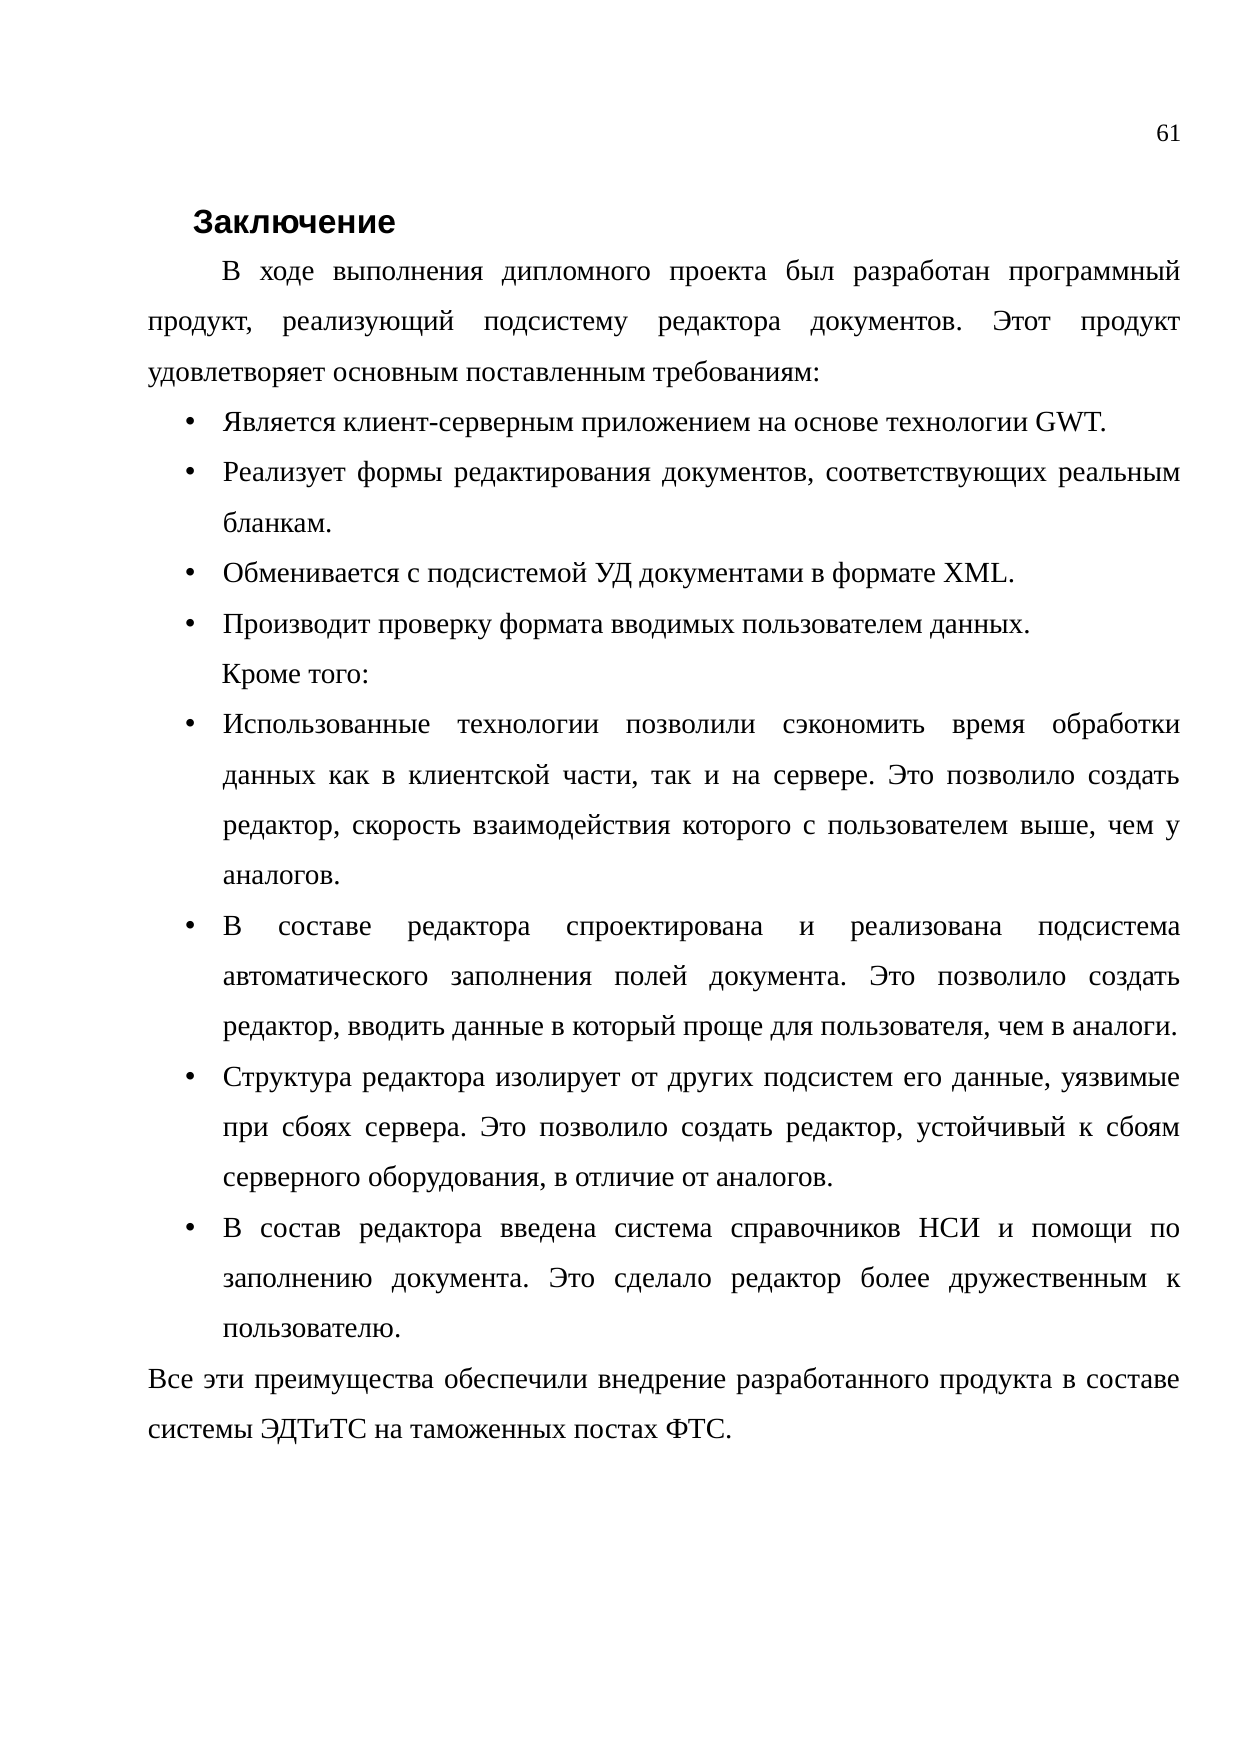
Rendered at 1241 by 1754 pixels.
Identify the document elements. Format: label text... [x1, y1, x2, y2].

list Реализует формы редактирования документов, соответствующих реальным бланкам. [185, 454, 1181, 538]
text Кроме того: [148, 656, 1181, 690]
list Структура редактора изолирует от других подсистем его данные, уязвимые при сбоях сервера. Это позволило создать редактор, устойчивый к сбоям серверного оборудования, в отличие от аналогов. [185, 1059, 1181, 1193]
list Все эти преимущества обеспечили внедрение разработанного продукта в составе системы ЭДТиТС на таможенных постах ФТС. [110, 1361, 1181, 1445]
list Является клиент-серверным приложением на основе технологии GWT. [185, 404, 1181, 438]
text В ходе выполнения дипломного проекта был разработан программный продукт, реализующий подсистему редактора документов. Этот продукт удовлетворяет основным поставленным требованиям: [148, 253, 1181, 387]
subtitle Заключение [148, 202, 1181, 241]
list В состав редактора введена система справочников НСИ и помощи по заполнению документа. Это сделало редактор более дружественным к пользователю. [185, 1210, 1181, 1344]
list Обменивается с подсистемой УД документами в формате XML. [185, 555, 1181, 589]
list Использованные технологии позволили сэкономить время обработки данных как в клиентской части, так и на сервере. Это позволило создать редактор, скорость взаимодействия которого с пользователем выше, чем у аналогов. [185, 706, 1181, 891]
list Производит проверку формата вводимых пользователем данных. [185, 606, 1181, 639]
list В составе редактора спроектирована и реализована подсистема автоматического заполнения полей документа. Это позволило создать редактор, вводить данные в который проще для пользователя, чем в аналоги. [185, 908, 1181, 1042]
